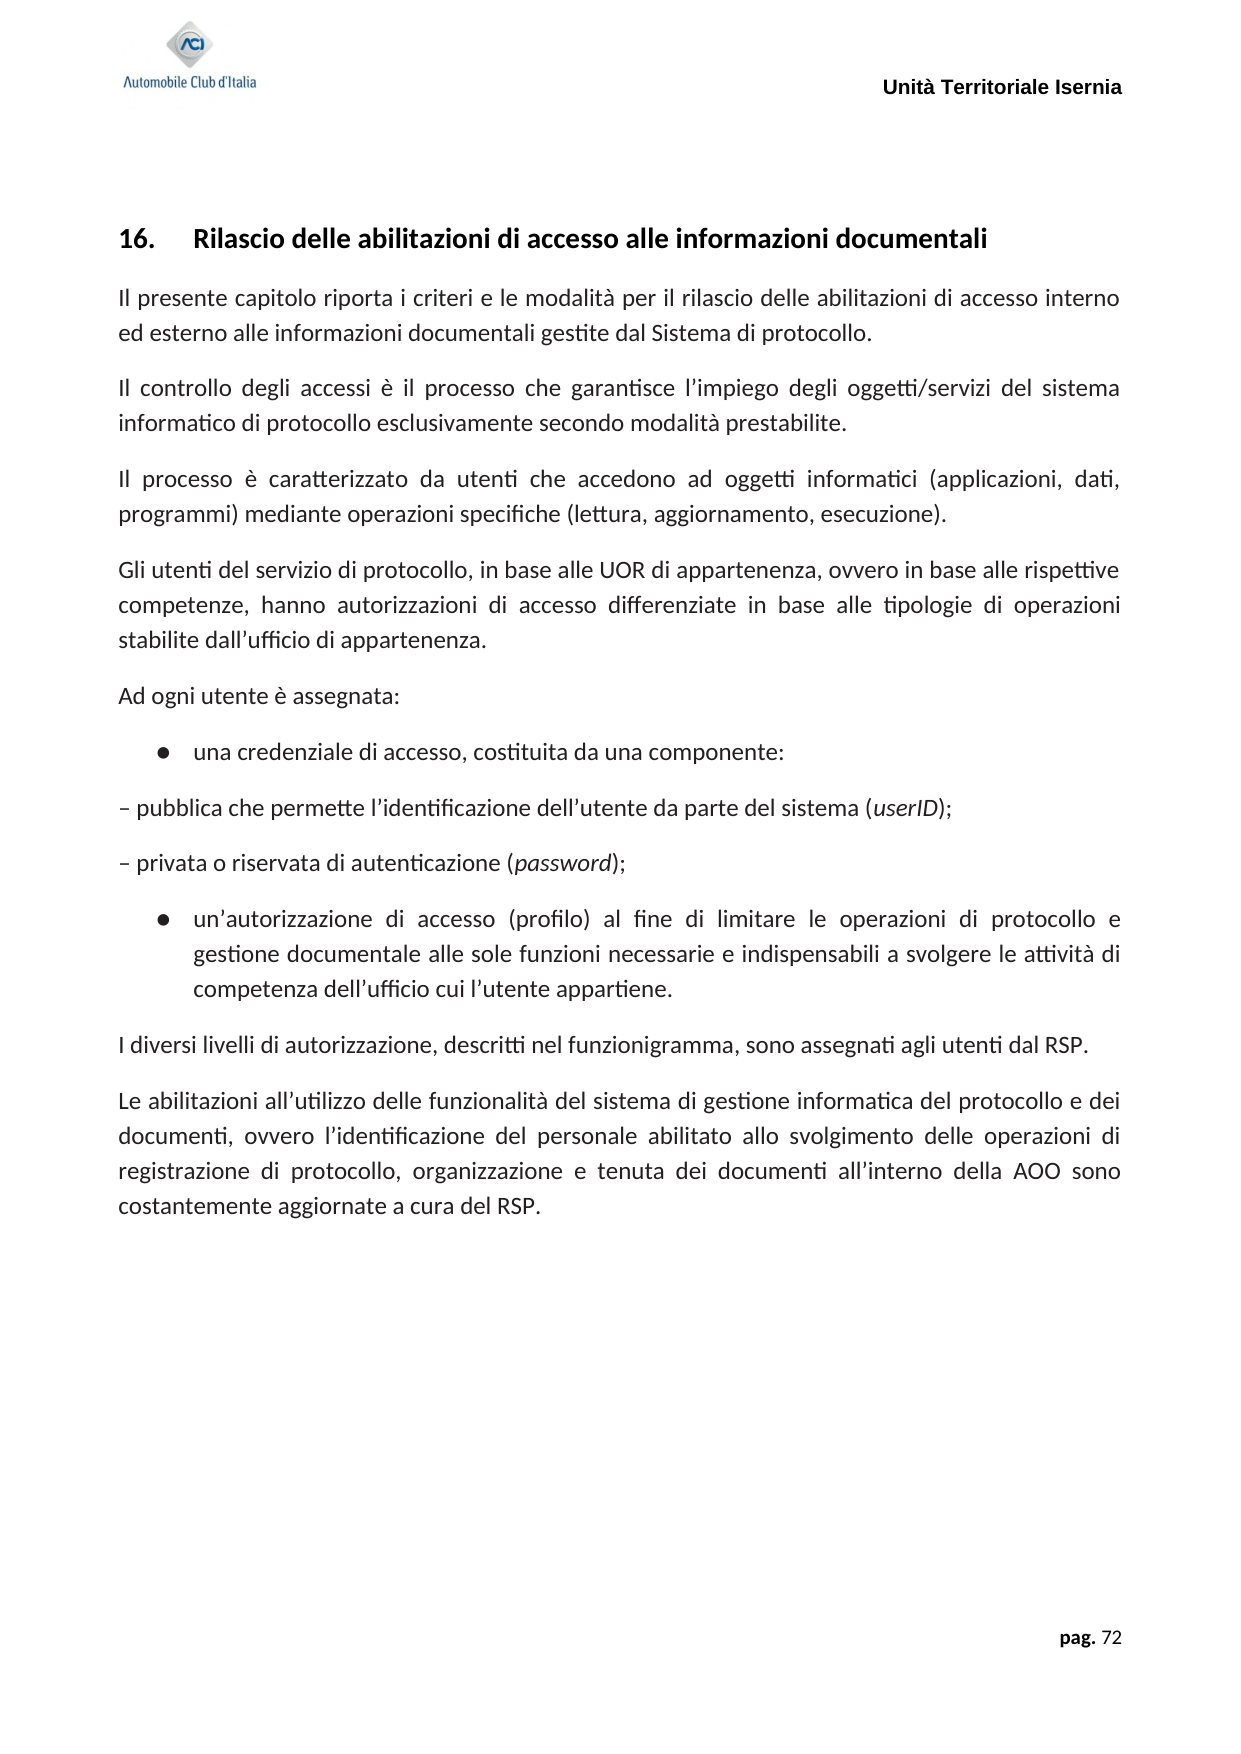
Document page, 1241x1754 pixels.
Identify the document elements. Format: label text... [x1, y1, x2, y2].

text I diversi livelli di autorizzazione, descritti nel funzionigramma, sono assegnati agli utenti dal RSP. [118, 1029, 1122, 1060]
text – privata o riservata di autenticazione (password); [118, 848, 1122, 878]
text Le abilitazioni all’utilizzo delle funzionalità del sistema di gestione informatica del protocollo e dei documenti, ovvero l’identificazione del personale abilitato allo svolgimento delle operazioni di registrazione di protocollo, organizzazione e tenuta dei documenti all’interno della AOO sono costantemente aggiornate a cura del RSP. [118, 1085, 1122, 1221]
text Il controllo degli accessi è il processo che garantisce l’impiego degli oggetti/servizi del sistema informatico di protocollo esclusivamente secondo modalità prestabilite. [118, 373, 1122, 438]
list un’autorizzazione di accesso (profilo) al fine di limitare le operazioni di protocollo e gestione documentale alle sole funzioni necessarie e indispensabili a svolgere le attività di competenza dell’ufficio cui l’utente appartiene. [156, 903, 1122, 1004]
list Rilascio delle abilitazioni di accesso alle informazioni documentali [118, 220, 1122, 256]
text Il processo è caratterizzato da utenti che accedono ad oggetti informatici (applicazioni, dati, programmi) mediante operazioni specifiche (lettura, aggiornamento, esecuzione). [118, 463, 1122, 529]
text Ad ogni utente è assegnata: [118, 680, 1122, 711]
text Gli utenti del servizio di protocollo, in base alle UOR di appartenenza, ovvero in base alle rispettive competenze, hanno autorizzazioni di accesso differenziate in base alle tipologie di operazioni stabilite dall’ufficio di appartenenza. [118, 554, 1122, 655]
list una credenziale di accesso, costituita da una componente: [156, 736, 1122, 766]
text Il presente capitolo riporta i criteri e le modalità per il rilascio delle abilitazioni di accesso interno ed esterno alle informazioni documentali gestite dal Sistema di protocollo. [118, 282, 1122, 347]
text – pubblica che permette l’identificazione dell’utente da parte del sistema (userID); [118, 792, 1122, 822]
picture [122, 10, 257, 110]
